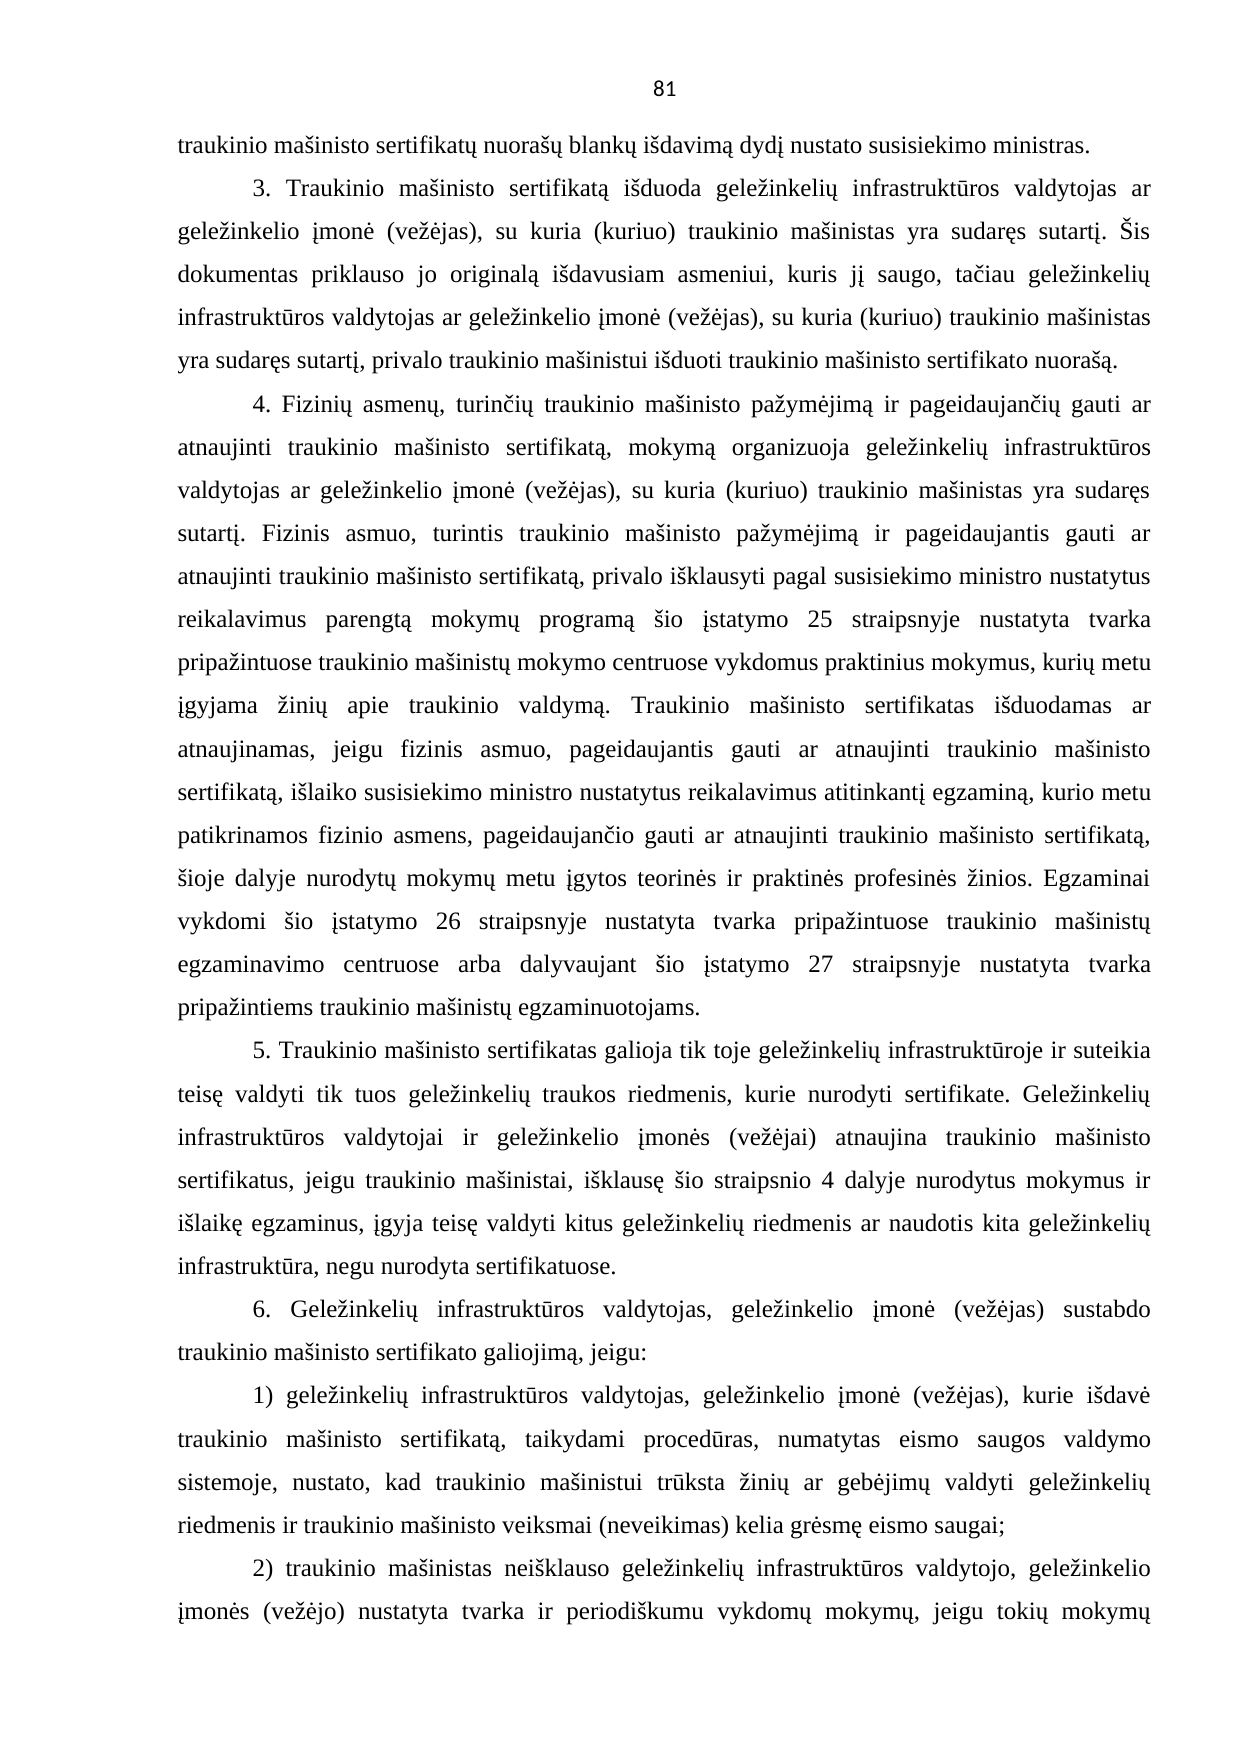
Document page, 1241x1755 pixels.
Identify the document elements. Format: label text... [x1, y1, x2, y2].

text 3. Traukinio mašinisto sertifikatą išduoda geležinkelių infrastruktūros valdytojas ar geležinkelio įmonė (vežėjas), su kuria (kuriuo) traukinio mašinistas yra sudaręs sutartį. Šis dokumentas priklauso jo originalą išdavusiam asmeniui, kuris jį saugo, tačiau geležinkelių infrastruktūros valdytojas ar geležinkelio įmonė (vežėjas), su kuria (kuriuo) traukinio mašinistas yra sudaręs sutartį, privalo traukinio mašinistui išduoti traukinio mašinisto sertifikato nuorašą. [177, 173, 1152, 374]
text 2) traukinio mašinistas neišklauso geležinkelių infrastruktūros valdytojo, geležinkelio įmonės (vežėjo) nustatyta tvarka ir periodiškumu vykdomų mokymų, jeigu tokių mokymų [177, 1553, 1152, 1625]
text 4. Fizinių asmenų, turinčių traukinio mašinisto pažymėjimą ir pageidaujančių gauti ar atnaujinti traukinio mašinisto sertifikatą, mokymą organizuoja geležinkelių infrastruktūros valdytojas ar geležinkelio įmonė (vežėjas), su kuria (kuriuo) traukinio mašinistas yra sudaręs sutartį. Fizinis asmuo, turintis traukinio mašinisto pažymėjimą ir pageidaujantis gauti ar atnaujinti traukinio mašinisto sertifikatą, privalo išklausyti pagal susisiekimo ministro nustatytus reikalavimus parengtą mokymų programą šio įstatymo 25 straipsnyje nustatyta tvarka pripažintuose traukinio mašinistų mokymo centruose vykdomus praktinius mokymus, kurių metu įgyjama žinių apie traukinio valdymą. Traukinio mašinisto sertifikatas išduodamas ar atnaujinamas, jeigu fizinis asmuo, pageidaujantis gauti ar atnaujinti traukinio mašinisto sertifikatą, išlaiko susisiekimo ministro nustatytus reikalavimus atitinkantį egzaminą, kurio metu patikrinamos fizinio asmens, pageidaujančio gauti ar atnaujinti traukinio mašinisto sertifikatą, šioje dalyje nurodytų mokymų metu įgytos teorinės ir praktinės profesinės žinios. Egzaminai vykdomi šio įstatymo 26 straipsnyje nustatyta tvarka pripažintuose traukinio mašinistų egzaminavimo centruose arba dalyvaujant šio įstatymo 27 straipsnyje nustatyta tvarka pripažintiems traukinio mašinistų egzaminuotojams. [177, 389, 1152, 1021]
text 6. Geležinkelių infrastruktūros valdytojas, geležinkelio įmonė (vežėjas) sustabdo traukinio mašinisto sertifikato galiojimą, jeigu: [177, 1294, 1152, 1366]
text 1) geležinkelių infrastruktūros valdytojas, geležinkelio įmonė (vežėjas), kurie išdavė traukinio mašinisto sertifikatą, taikydami procedūras, numatytas eismo saugos valdymo sistemoje, nustato, kad traukinio mašinistui trūksta žinių ar gebėjimų valdyti geležinkelių riedmenis ir traukinio mašinisto veiksmai (neveikimas) kelia grėsmę eismo saugai; [177, 1381, 1152, 1539]
text 5. Traukinio mašinisto sertifikatas galioja tik toje geležinkelių infrastruktūroje ir suteikia teisę valdyti tik tuos geležinkelių traukos riedmenis, kurie nurodyti sertifikate. Geležinkelių infrastruktūros valdytojai ir geležinkelio įmonės (vežėjai) atnaujina traukinio mašinisto sertifikatus, jeigu traukinio mašinistai, išklausę šio straipsnio 4 dalyje nurodytus mokymus ir išlaikę egzaminus, įgyja teisę valdyti kitus geležinkelių riedmenis ar naudotis kita geležinkelių infrastruktūra, negu nurodyta sertifikatuose. [177, 1036, 1152, 1280]
text traukinio mašinisto sertifikatų nuorašų blankų išdavimą dydį nustato susisiekimo ministras. [177, 130, 1152, 159]
